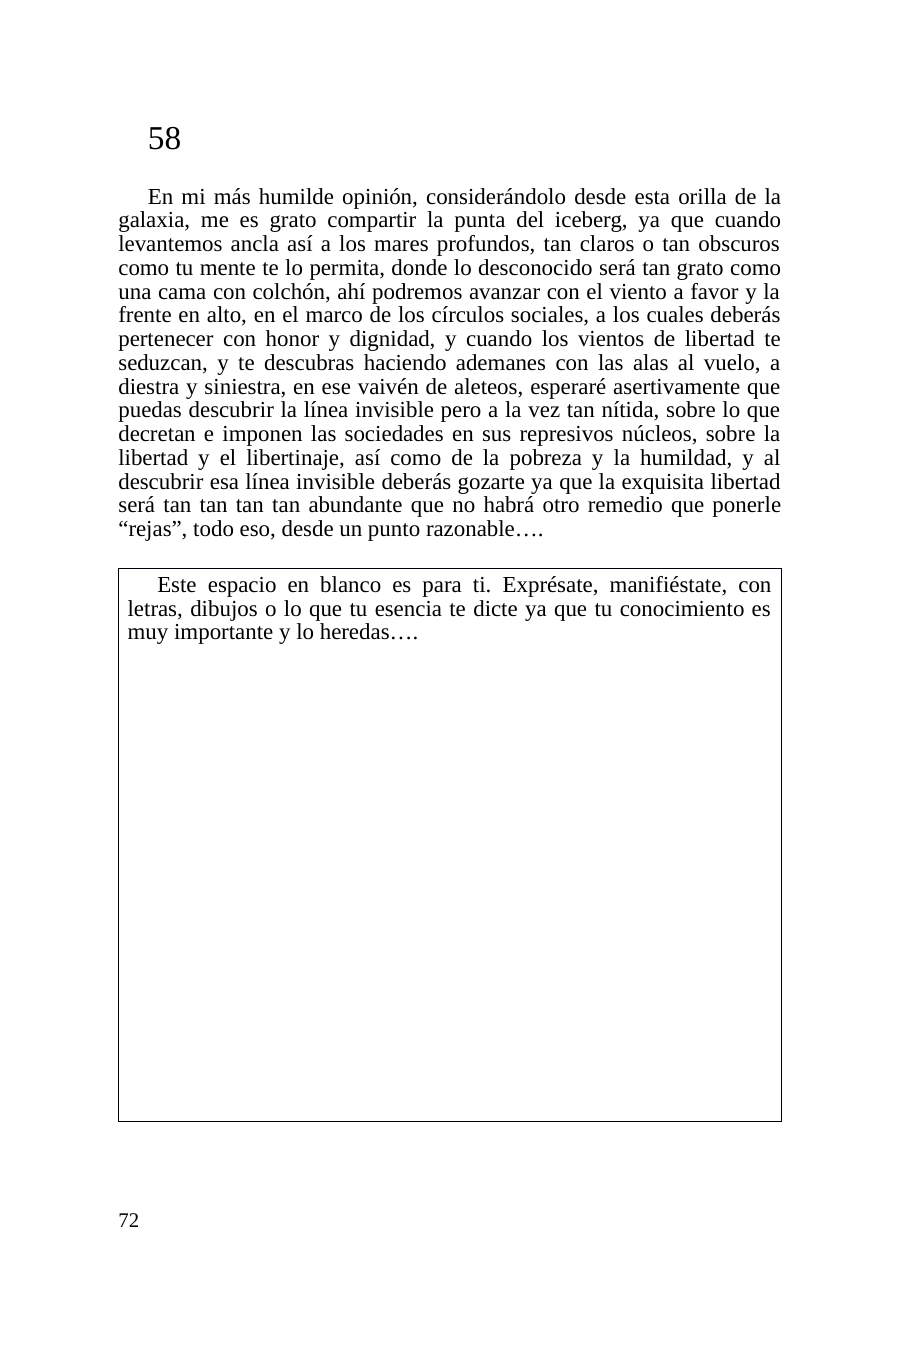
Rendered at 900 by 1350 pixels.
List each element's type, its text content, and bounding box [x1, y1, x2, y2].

text En mi más humilde opinión, considerándolo desde esta orilla de la galaxia, me es grato compartir la punta del iceberg, ya que cuando levantemos ancla así a los mares profundos, tan claros o tan obscuros como tu mente te lo permita, donde lo desconocido será tan grato como una cama con colchón, ahí podremos avanzar con el viento a favor y la frente en alto, en el marco de los círculos sociales, a los cuales deberás pertenecer con honor y dignidad, y cuando los vientos de libertad te seduzcan, y te descubras haciendo ademanes con las alas al vuelo, a diestra y siniestra, en ese vaivén de aleteos, esperaré asertivamente que puedas descubrir la línea invisible pero a la vez tan nítida, sobre lo que decretan e imponen las sociedades en sus represivos núcleos, sobre la libertad y el libertinaje, así como de la pobreza y la humildad, y al descubrir esa línea invisible deberás gozarte ya que la exquisita libertad será tan tan tan tan abundante que no habrá otro remedio que ponerle “rejas”, todo eso, desde un punto razonable…. [118, 183, 782, 542]
text Este espacio en blanco es para ti. Exprésate, manifiéstate, con letras, dibujos o lo que tu esencia te dicte ya que tu conocimiento es muy importante y lo heredas…. [119, 569, 781, 645]
text 58 [118, 118, 782, 156]
